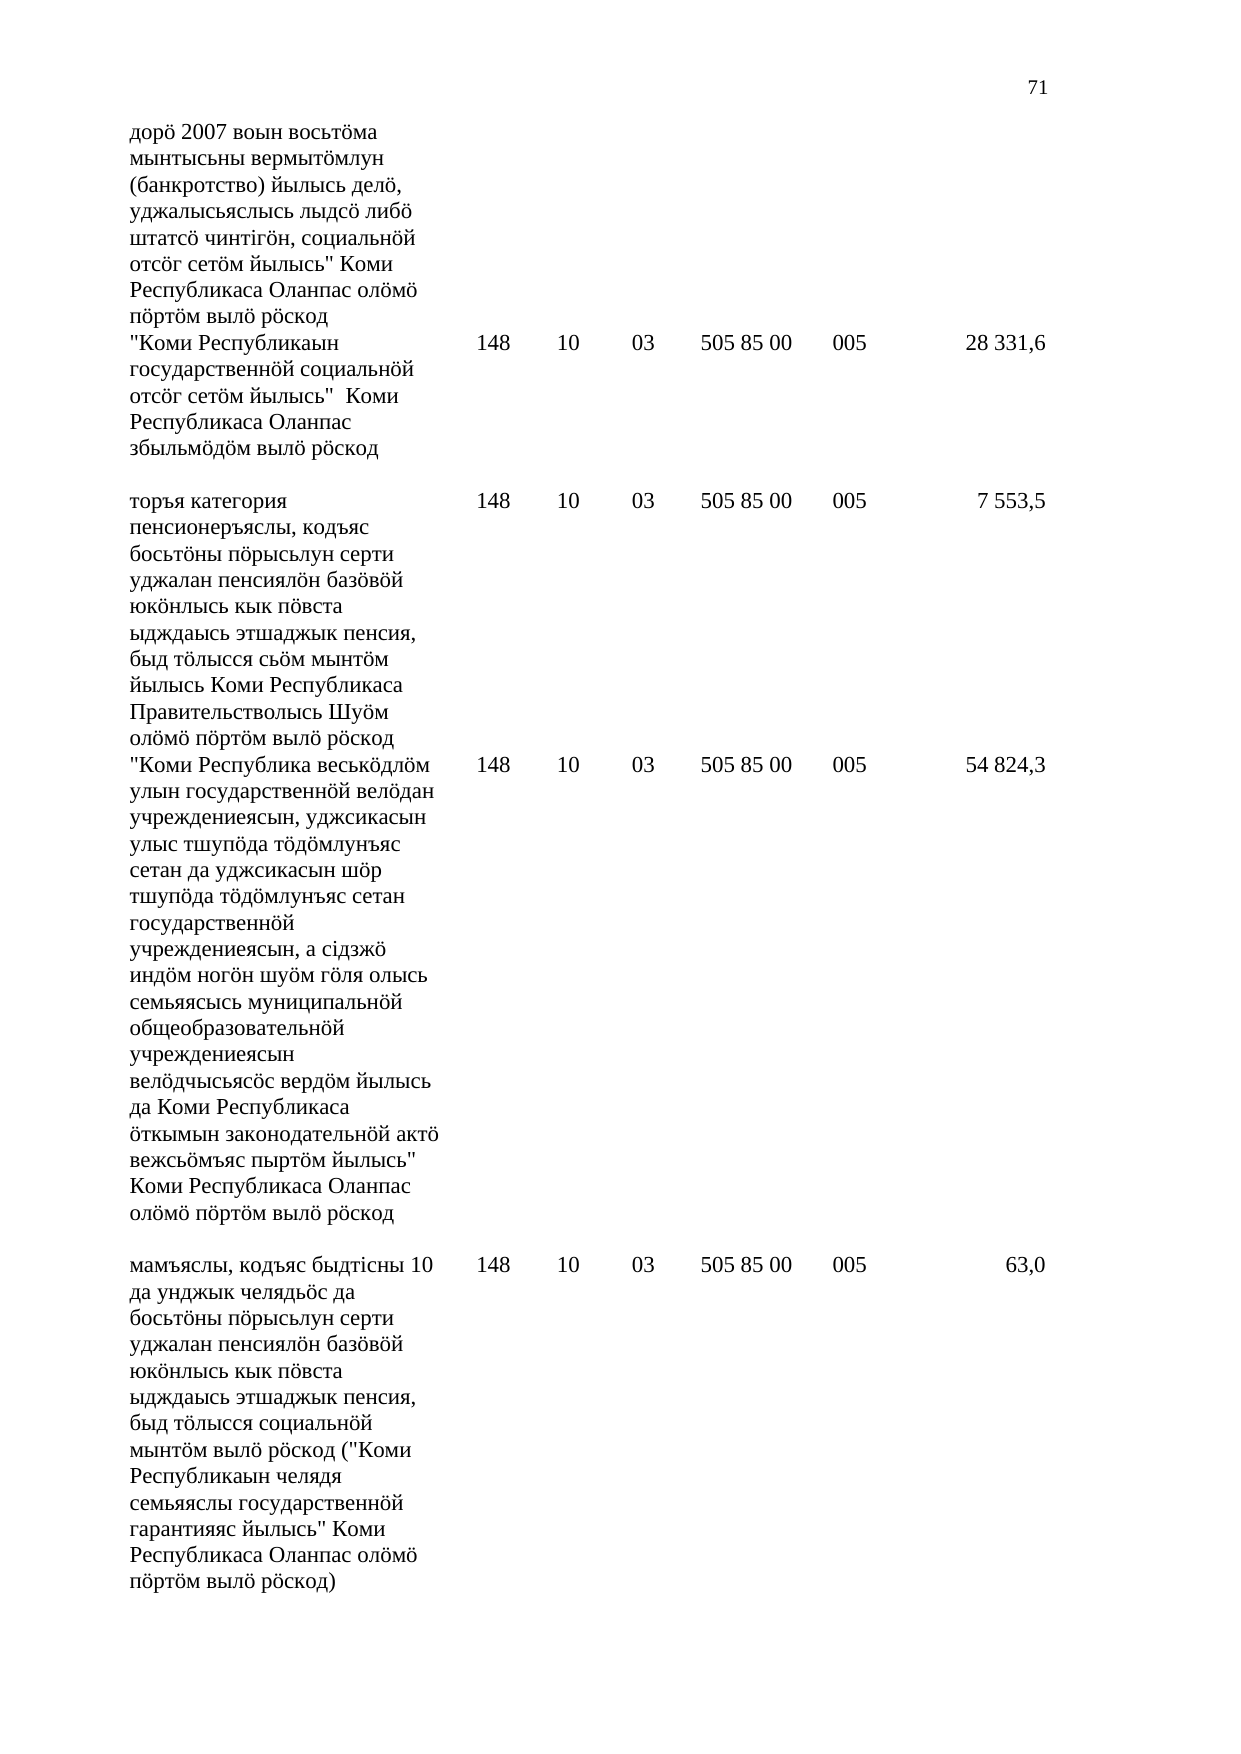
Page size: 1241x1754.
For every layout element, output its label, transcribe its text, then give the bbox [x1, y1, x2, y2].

table_cell [1057, 487, 1113, 751]
table_cell 505 85 00 [681, 329, 812, 487]
table_cell [1057, 751, 1113, 1251]
table_cell торъя категория пенсионеръяслы, кодъяс босьтöны пöрысьлун серти уджалан пенсиялöн базöвöй юкöнлысь кык пöвста ыдждаысь этшаджык пенсия, быд тöлысся сьöм мынтöм йылысь Коми Республикаса Правительстволысь Шуöм олöмö пöртöм вылö рöскод [118, 487, 456, 751]
table_cell [887, 118, 1057, 329]
table_cell 505 85 00 [681, 1251, 812, 1594]
table_cell 03 [606, 329, 681, 487]
table_cell 148 [456, 1251, 531, 1594]
table_cell "Коми Республикаын государственнöй социальнöй отсöг сетöм йылысь" Коми Республикаса Оланпас збыльмöдöм вылö рöскод [118, 329, 456, 487]
table_cell 148 [456, 329, 531, 487]
table_cell 10 [531, 487, 606, 751]
table_cell 10 [531, 1251, 606, 1594]
table_cell 28 331,6 [887, 329, 1057, 487]
table_cell 505 85 00 [681, 751, 812, 1251]
table_cell 005 [812, 751, 887, 1251]
table_cell [1057, 1251, 1113, 1594]
table_cell [1057, 329, 1113, 487]
table_cell 03 [606, 751, 681, 1251]
table_cell "Коми Республика веськöдлöм улын государственнöй велöдан учреждениеясын, уджсикасын улыс тшупöда тöдöмлунъяс сетан да уджсикасын шöр тшупöда тöдöмлунъяс сетан государственнöй учреждениеясын, а сідзжö индöм ногöн шуöм гöля олысь семьяясысь муниципальнöй общеобразовательнöй учреждениеясын велöдчысьясöс вердöм йылысь да Коми Республикаса öткымын законодательнöй актö вежсьöмъяс пыртöм йылысь" Коми Республикаса Оланпас олöмö пöртöм вылö рöскод [118, 751, 456, 1251]
table_cell 148 [456, 751, 531, 1251]
table_cell 005 [812, 1251, 887, 1594]
table_cell 005 [812, 329, 887, 487]
table_cell 10 [531, 329, 606, 487]
table_cell мамъяслы, кодъяс быдтісны 10 да унджык челядьöс да босьтöны пöрысьлун серти уджалан пенсиялöн базöвöй юкöнлысь кык пöвста ыдждаысь этшаджык пенсия, быд тöлысся социальнöй мынтöм вылö рöскод ("Коми Республикаын челядя семьяяслы государственнöй гарантияяс йылысь" Коми Республикаса Оланпас олöмö пöртöм вылö рöскод) [118, 1251, 456, 1594]
table_cell [606, 118, 681, 329]
table_cell 03 [606, 487, 681, 751]
table_cell [812, 118, 887, 329]
table_cell 10 [531, 751, 606, 1251]
table_cell 148 [456, 487, 531, 751]
table_cell 005 [812, 487, 887, 751]
table_cell [1057, 118, 1113, 329]
table_cell [681, 118, 812, 329]
table_cell дорö 2007 воын восьтöма мынтысьны вермытöмлун (банкротство) йылысь делö, уджалысьяслысь лыдсö либö штатсö чинтігöн, социальнöй отсöг сетöм йылысь" Коми Республикаса Оланпас олöмö пöртöм вылö рöскод [118, 118, 456, 329]
table_cell [531, 118, 606, 329]
table_cell 63,0 [887, 1251, 1057, 1594]
table_cell [456, 118, 531, 329]
table_cell 505 85 00 [681, 487, 812, 751]
table_cell 7 553,5 [887, 487, 1057, 751]
table_cell 54 824,3 [887, 751, 1057, 1251]
table_cell 03 [606, 1251, 681, 1594]
